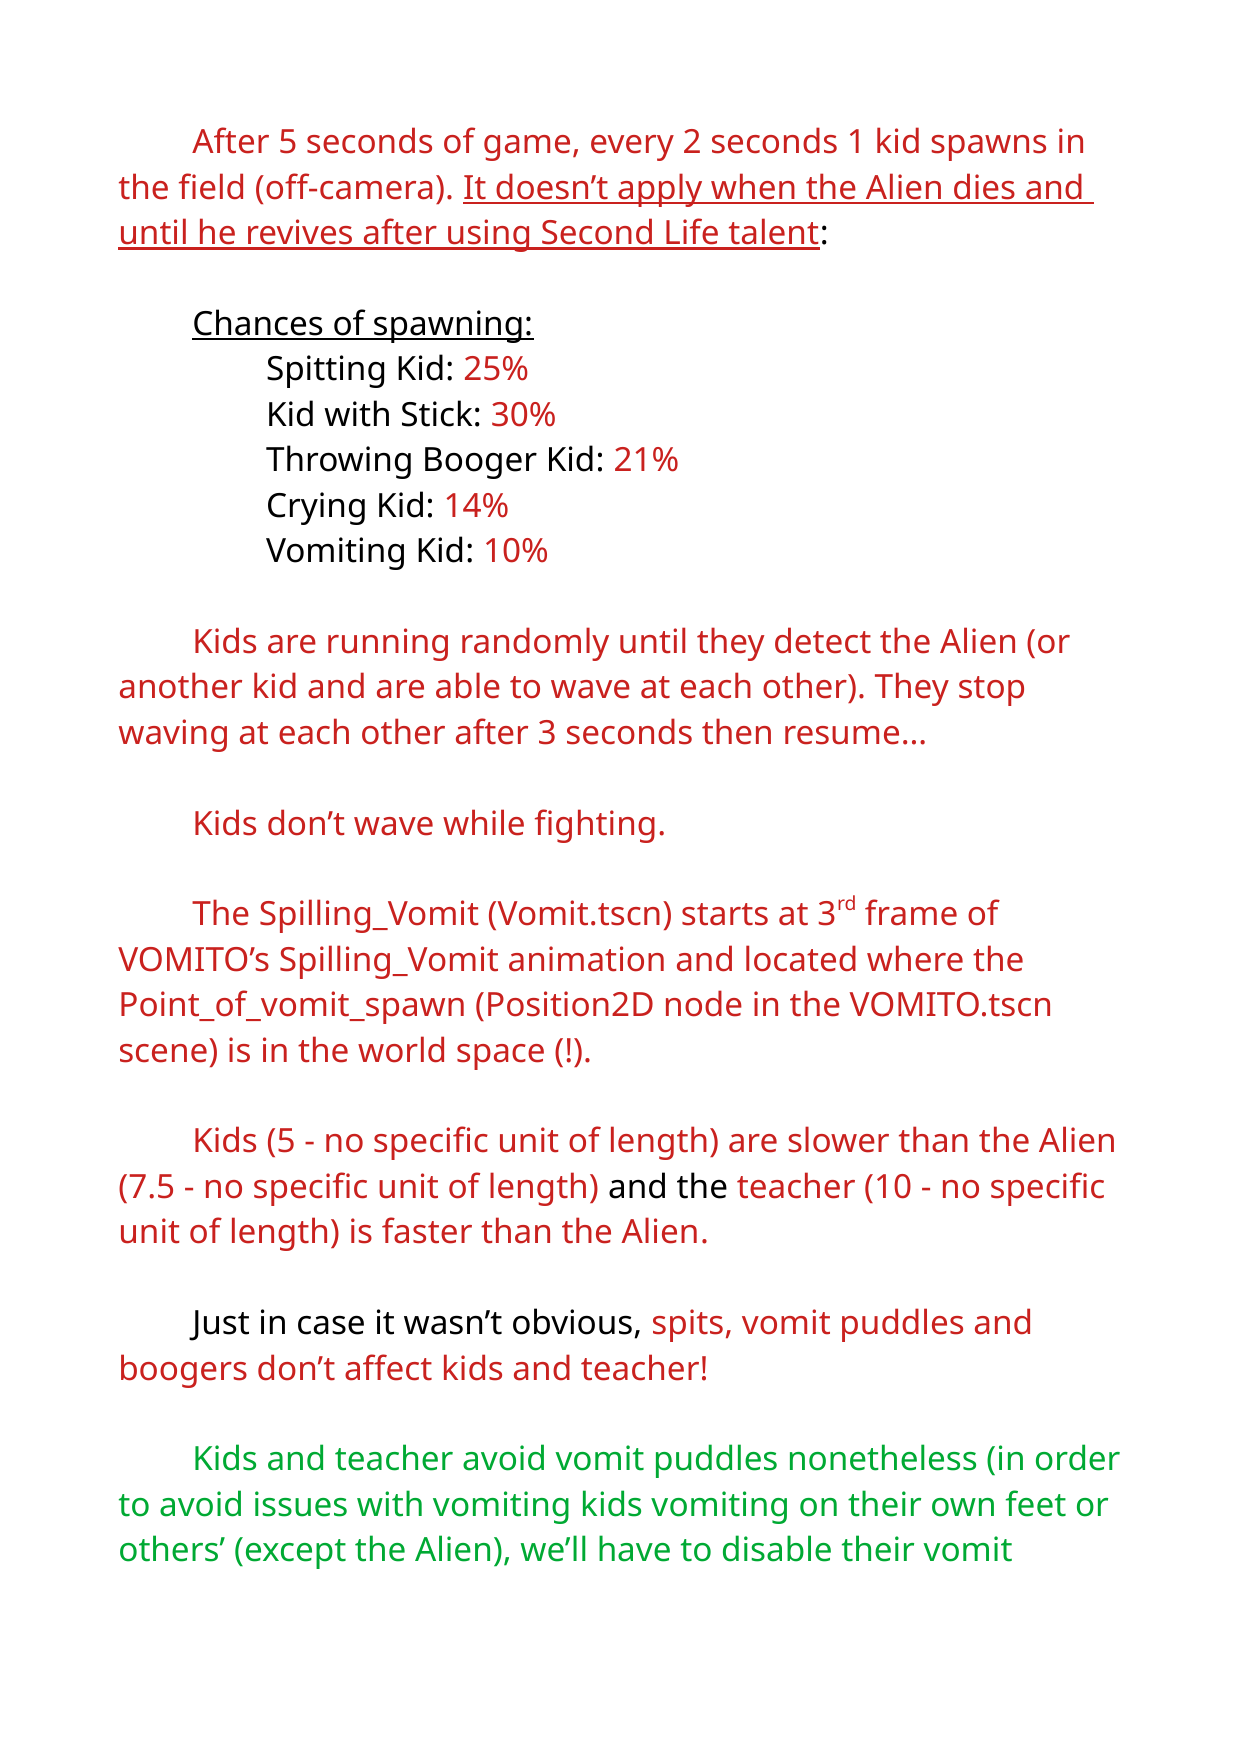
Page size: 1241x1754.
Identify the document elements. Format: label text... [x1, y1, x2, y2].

text Kid with Stick: 30% [118, 391, 1122, 436]
text Spitting Kid: 25% [118, 345, 1122, 391]
text After 5 seconds of game, every 2 seconds 1 kid spawns in the field (off-camera). It doesn’t apply when the Alien dies and until he revives after using Second Life talent: [118, 118, 1122, 254]
text Just in case it wasn’t obvious, spits, vomit puddles and boogers don’t affect kids and teacher! [118, 1299, 1122, 1390]
text The Spilling_Vomit (Vomit.tscn) starts at 3rd frame of VOMITO’s Spilling_Vomit animation and located where the Point_of_vomit_spawn (Position2D node in the VOMITO.tscn scene) is in the world space (!). [118, 890, 1122, 1072]
text Chances of spawning: [118, 300, 1122, 345]
text Kids (5 - no specific unit of length) are slower than the Alien (7.5 - no specific unit of length) and the teacher (10 - no specific unit of length) is faster than the Alien. [118, 1117, 1122, 1253]
text Throwing Booger Kid: 21% [118, 436, 1122, 481]
text Kids are running randomly until they detect the Alien (or another kid and are able to wave at each other). They stop waving at each other after 3 seconds then resume… [118, 618, 1122, 754]
text Vomiting Kid: 10% [118, 527, 1122, 572]
text Kids and teacher avoid vomit puddles nonetheless (in order to avoid issues with vomiting kids vomiting on their own feet or others’ (except the Alien), we’ll have to disable their vomit [118, 1435, 1122, 1571]
text Kids don’t wave while fighting. [118, 799, 1122, 845]
text Crying Kid: 14% [118, 481, 1122, 527]
